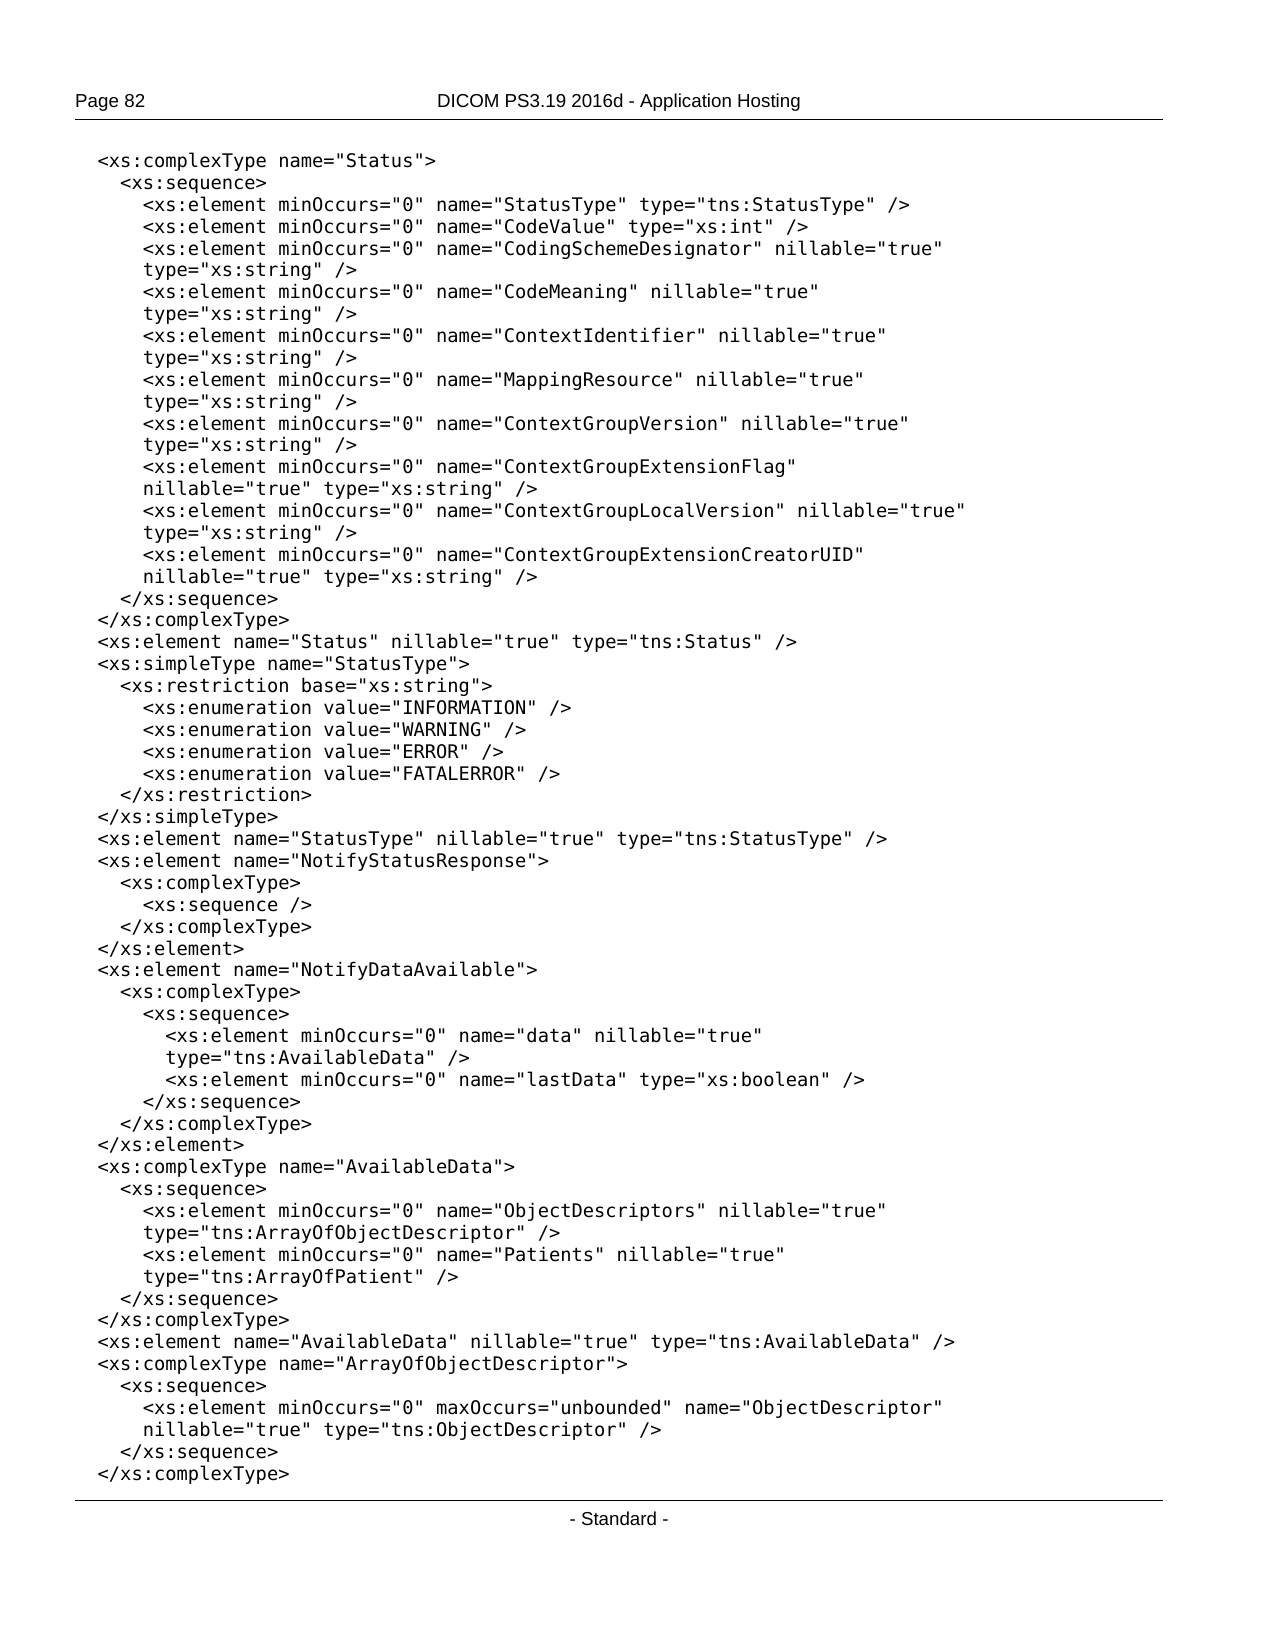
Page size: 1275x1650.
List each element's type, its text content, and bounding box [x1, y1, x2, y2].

text <xs:complexType name="Status"> <xs:sequence> <xs:element minOccurs="0" name="StatusType" type="tns:StatusType" /> <xs:element minOccurs="0" name="CodeValue" type="xs:int" /> <xs:element minOccurs="0" name="CodingSchemeDesignator" nillable="true" type="xs:string" /> <xs:element minOccurs="0" name="CodeMeaning" nillable="true" type="xs:string" /> <xs:element minOccurs="0" name="ContextIdentifier" nillable="true" type="xs:string" /> <xs:element minOccurs="0" name="MappingResource" nillable="true" type="xs:string" /> <xs:element minOccurs="0" name="ContextGroupVersion" nillable="true" type="xs:string" /> <xs:element minOccurs="0" name="ContextGroupExtensionFlag" nillable="true" type="xs:string" /> <xs:element minOccurs="0" name="ContextGroupLocalVersion" nillable="true" type="xs:string" /> <xs:element minOccurs="0" name="ContextGroupExtensionCreatorUID" nillable="true" type="xs:string" /> </xs:sequence> </xs:complexType> <xs:element name="Status" nillable="true" type="tns:Status" /> <xs:simpleType name="StatusType"> <xs:restriction base="xs:string"> <xs:enumeration value="INFORMATION" /> <xs:enumeration value="WARNING" /> <xs:enumeration value="ERROR" /> <xs:enumeration value="FATALERROR" /> </xs:restriction> </xs:simpleType> <xs:element name="StatusType" nillable="true" type="tns:StatusType" /> <xs:element name="NotifyStatusResponse"> <xs:complexType> <xs:sequence /> </xs:complexType> </xs:element> <xs:element name="NotifyDataAvailable"> <xs:complexType> <xs:sequence> <xs:element minOccurs="0" name="data" nillable="true" type="tns:AvailableData" /> <xs:element minOccurs="0" name="lastData" type="xs:boolean" /> </xs:sequence> </xs:complexType> </xs:element> <xs:complexType name="AvailableData"> <xs:sequence> <xs:element minOccurs="0" name="ObjectDescriptors" nillable="true" type="tns:ArrayOfObjectDescriptor" /> <xs:element minOccurs="0" name="Patients" nillable="true" type="tns:ArrayOfPatient" /> </xs:sequence> </xs:complexType> <xs:element name="AvailableData" nillable="true" type="tns:AvailableData" /> <xs:complexType name="ArrayOfObjectDescriptor"> <xs:sequence> <xs:element minOccurs="0" maxOccurs="unbounded" name="ObjectDescriptor" nillable="true" type="tns:ObjectDescriptor" /> </xs:sequence> </xs:complexType> [75, 150, 1162, 1484]
